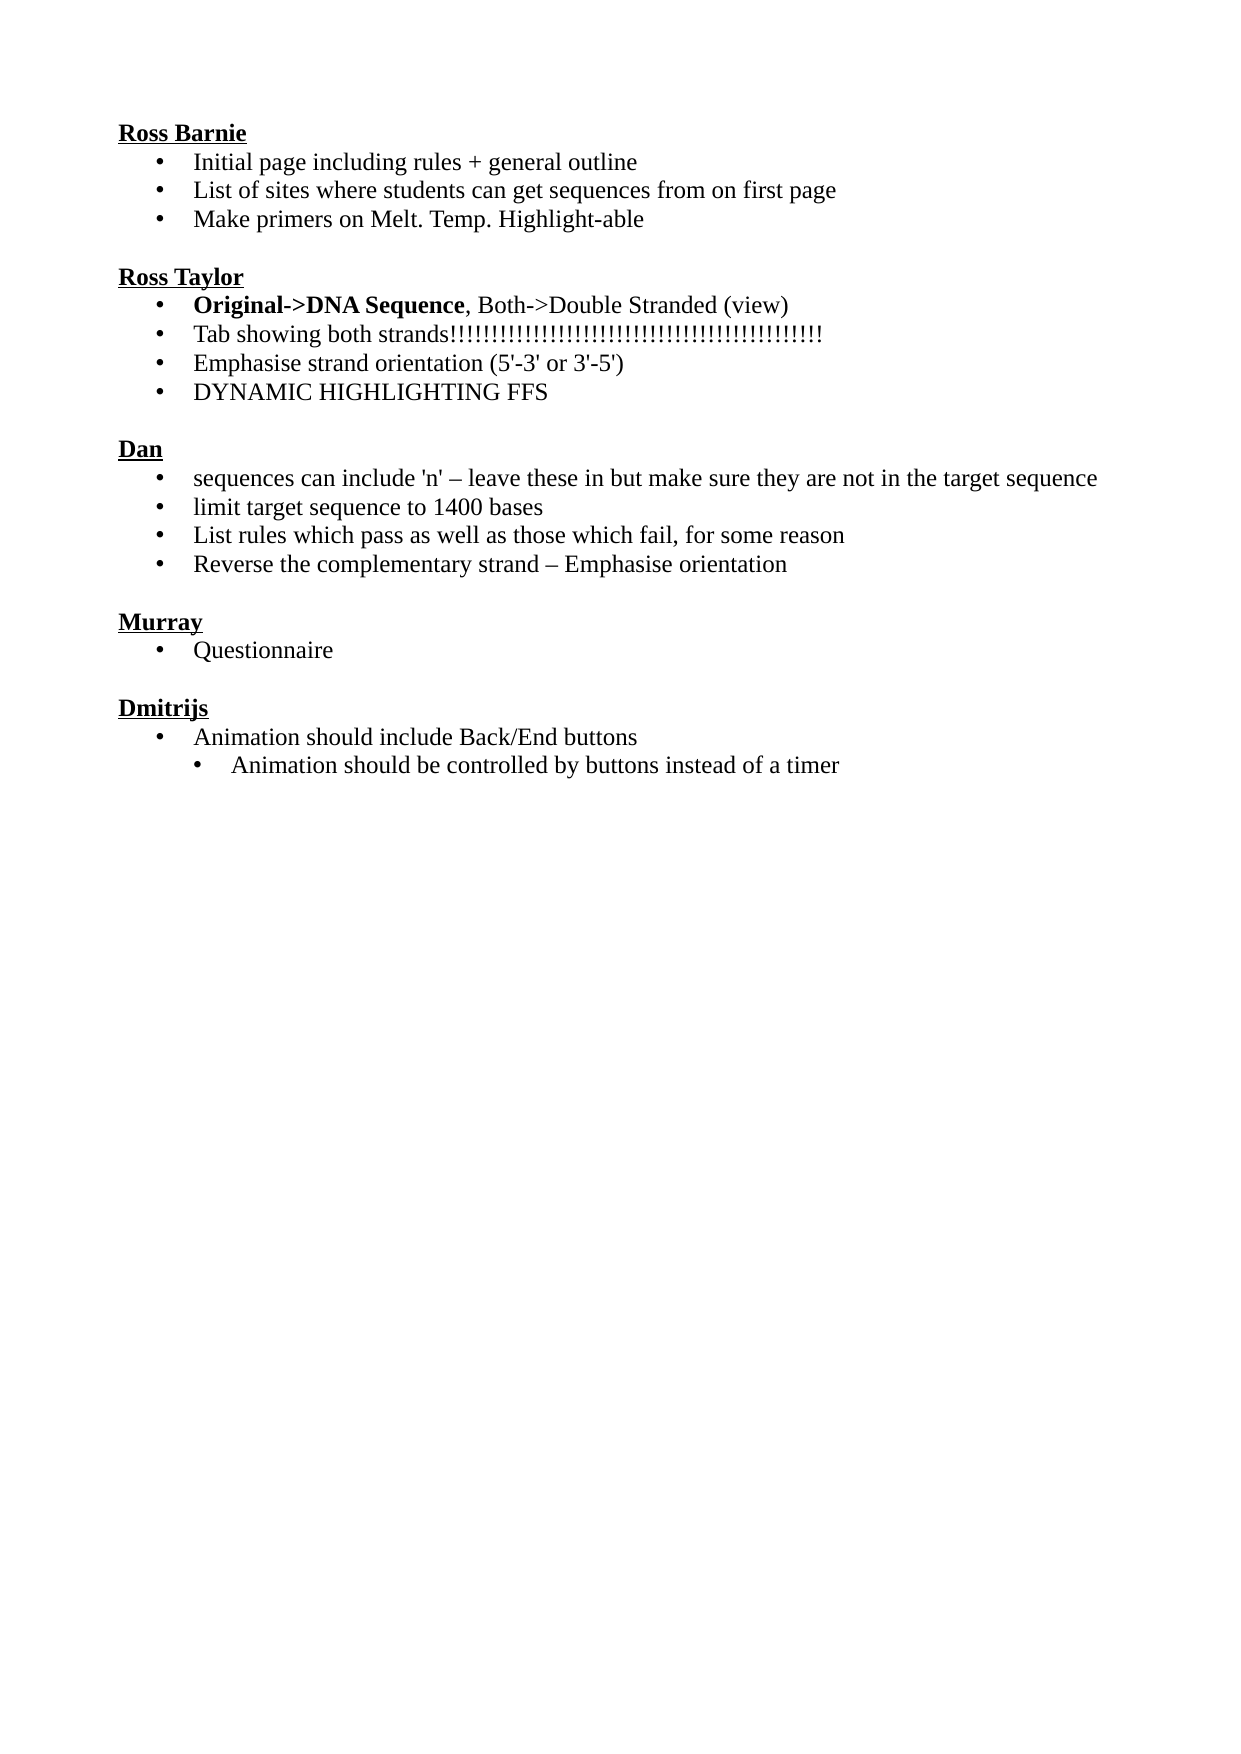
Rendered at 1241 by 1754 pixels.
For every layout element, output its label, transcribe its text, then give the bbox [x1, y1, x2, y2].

list Animation should be controlled by buttons instead of a timer [193, 751, 1122, 779]
list List rules which pass as well as those which fail, for some reason [156, 521, 1122, 549]
list sequences can include 'n' – leave these in but make sure they are not in the target sequence [156, 463, 1122, 492]
list Emphasise strand orientation (5'-3' or 3'-5') [156, 348, 1122, 377]
list Tab showing both strands!!!!!!!!!!!!!!!!!!!!!!!!!!!!!!!!!!!!!!!!!!!!! [156, 319, 1122, 348]
list List of sites where students can get sequences from on first page [156, 176, 1122, 204]
text Dan [118, 434, 1122, 463]
text Ross Barnie [118, 118, 1122, 147]
list Initial page including rules + general outline [156, 147, 1122, 176]
list Questionnaire [156, 636, 1122, 664]
list Animation should include Back/End buttons [156, 722, 1122, 751]
text Murray [118, 607, 1122, 636]
list Reverse the complementary strand – Emphasise orientation [156, 549, 1122, 578]
list limit target sequence to 1400 bases [156, 492, 1122, 521]
list Original->DNA Sequence, Both->Double Stranded (view) [156, 291, 1122, 319]
text Ross Taylor [118, 262, 1122, 291]
list Make primers on Melt. Temp. Highlight-able [156, 204, 1122, 233]
list DYNAMIC HIGHLIGHTING FFS [156, 377, 1122, 406]
text Dmitrijs [118, 693, 1122, 722]
